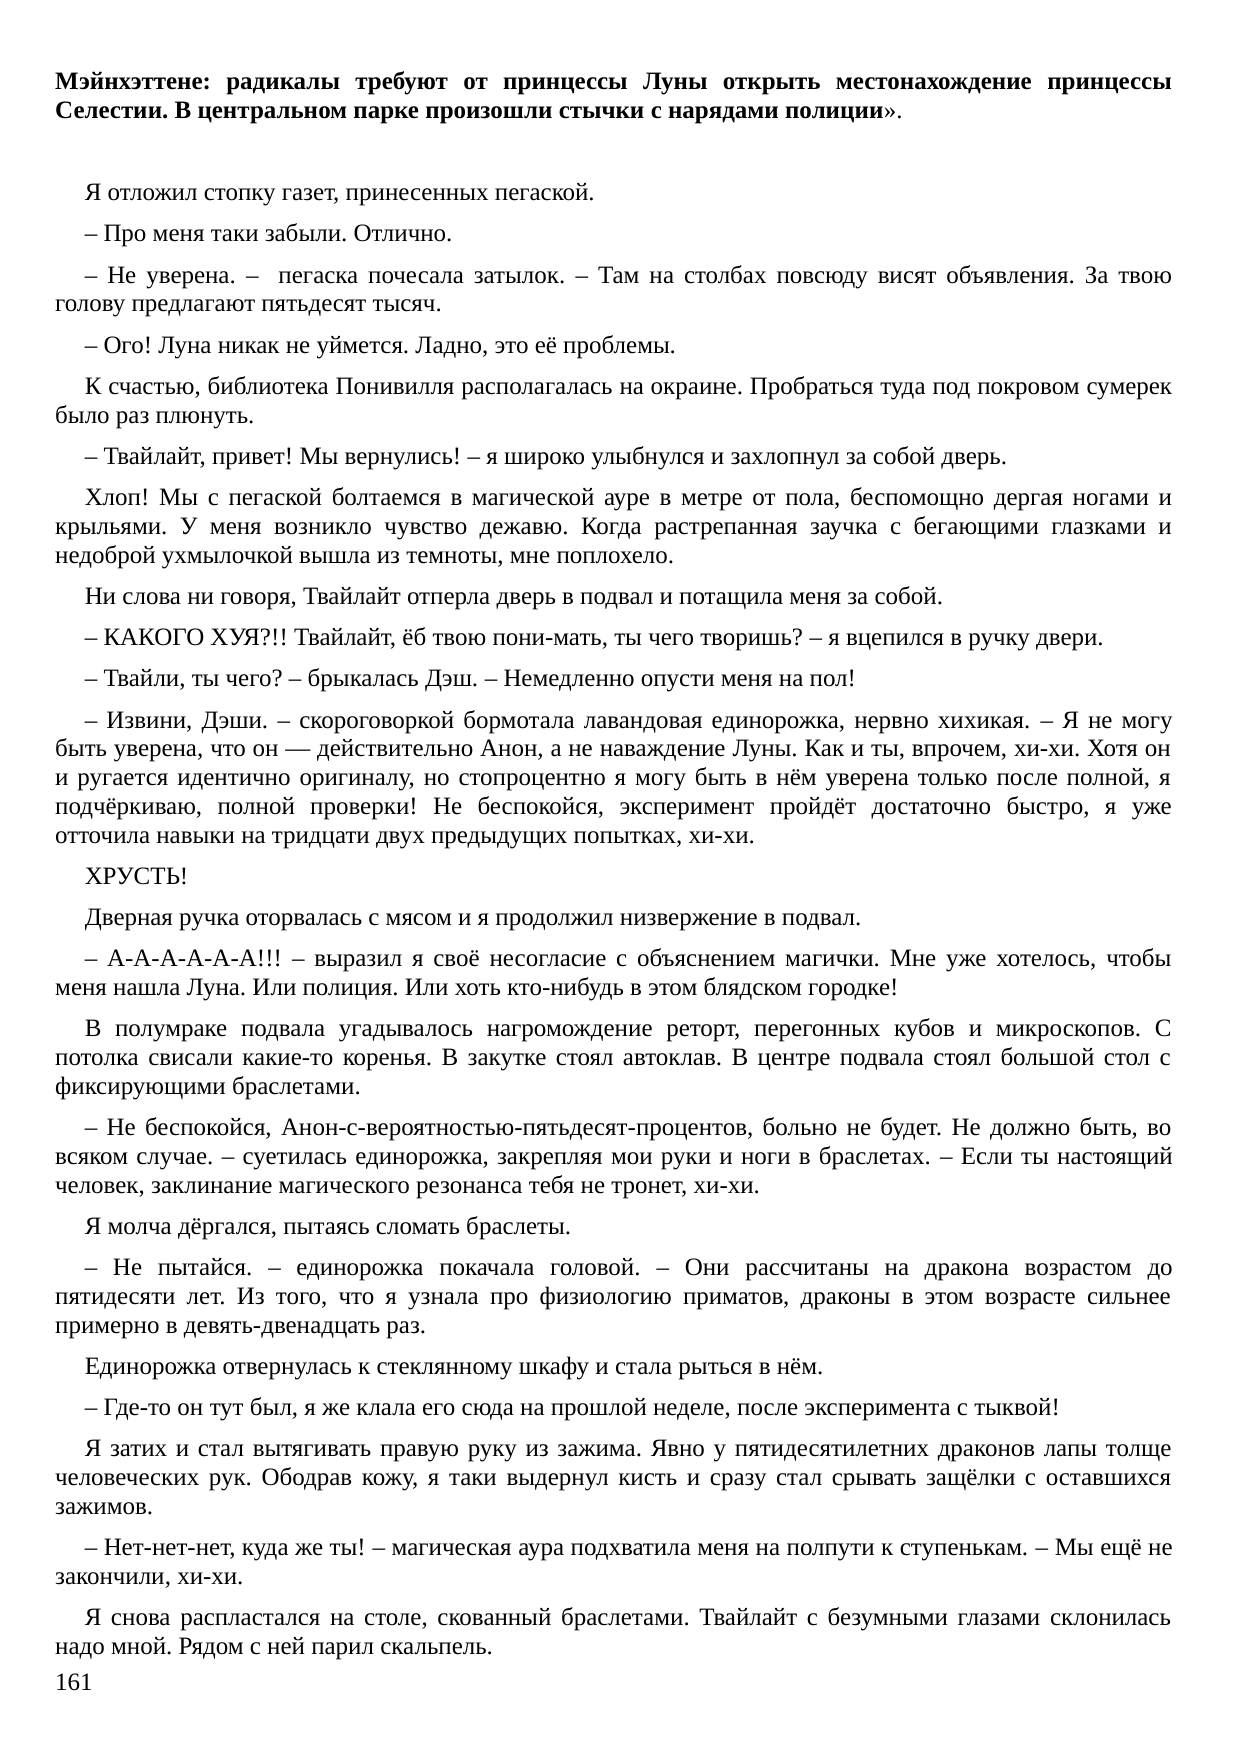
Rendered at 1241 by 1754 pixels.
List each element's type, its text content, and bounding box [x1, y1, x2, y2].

text – Не пытайся. – единорожка покачала головой. – Они рассчитаны на дракона возрастом до пятидесяти лет. Из того, что я узнала про физиологию приматов, драконы в этом возрасте сильнее примерно в девять-двенадцать раз. [55, 1252, 1173, 1338]
text – А-А-А-А-А-А!!! – выразил я своё несогласие с объяснением магички. Мне уже хотелось, чтобы меня нашла Луна. Или полиция. Или хоть кто-нибудь в этом блядском городке! [55, 943, 1173, 1001]
text – Где-то он тут был, я же клала его сюда на прошлой неделе, после эксперимента с тыквой! [55, 1392, 1173, 1421]
text Я затих и стал вытягивать правую руку из зажима. Явно у пятидесятилетних драконов лапы толще человеческих рук. Ободрав кожу, я таки выдернул кисть и сразу стал срывать защёлки с оставшихся зажимов. [55, 1433, 1173, 1520]
text Хлоп! Мы с пегаской болтаемся в магической ауре в метре от пола, беспомощно дергая ногами и крыльями. У меня возникло чувство дежавю. Когда растрепанная заучка с бегающими глазками и недоброй ухмылочкой вышла из темноты, мне поплохело. [55, 482, 1173, 568]
text Мэйнхэттене: радикалы требуют от принцессы Луны открыть местонахождение принцессы Селестии. В центральном парке произошли стычки с нарядами полиции». [55, 66, 1173, 123]
text В полумраке подвала угадывалось нагромождение реторт, перегонных кубов и микроскопов. С потолка свисали какие-то коренья. В закутке стоял автоклав. В центре подвала стоял большой стол с фиксирующими браслетами. [55, 1013, 1173, 1100]
text – Про меня таки забыли. Отлично. [55, 218, 1173, 247]
text К счастью, библиотека Понивилля располагалась на окраине. Пробраться туда под покровом сумерек было раз плюнуть. [55, 371, 1173, 428]
text – Не уверена. – пегаска почесала затылок. – Там на столбах повсюду висят объявления. За твою голову предлагают пятьдесят тысяч. [55, 260, 1173, 317]
text – Ого! Луна никак не уймется. Ладно, это её проблемы. [55, 330, 1173, 358]
text ХРУСТЬ! [55, 861, 1173, 890]
text Ни слова ни говоря, Твайлайт отперла дверь в подвал и потащила меня за собой. [55, 581, 1173, 610]
text – Твайлайт, привет! Мы вернулись! – я широко улыбнулся и захлопнул за собой дверь. [55, 441, 1173, 470]
text – Извини, Дэши. – скороговоркой бормотала лавандовая единорожка, нервно хихикая. – Я не могу быть уверена, что он — действительно Анон, а не наваждение Луны. Как и ты, впрочем, хи-хи. Хотя он и ругается идентично оригиналу, но стопроцентно я могу быть в нём уверена только после полной, я подчёркиваю, полной проверки! Не беспокойся, эксперимент пройдёт достаточно быстро, я уже отточила навыки на тридцати двух предыдущих попытках, хи-хи. [55, 705, 1173, 848]
text Я молча дёргался, пытаясь сломать браслеты. [55, 1211, 1173, 1240]
text Единорожка отвернулась к стеклянному шкафу и стала рыться в нём. [55, 1351, 1173, 1380]
text Я снова распластался на столе, скованный браслетами. Твайлайт с безумными глазами склонилась надо мной. Рядом с ней парил скальпель. [55, 1602, 1173, 1660]
text – Нет-нет-нет, куда же ты! – магическая аура подхватила меня на полпути к ступенькам. – Мы ещё не закончили, хи-хи. [55, 1532, 1173, 1590]
text Дверная ручка оторвалась с мясом и я продолжил низвержение в подвал. [55, 902, 1173, 931]
text – Не беспокойся, Анон-с-вероятностью-пятьдесят-процентов, больно не будет. Не должно быть, во всяком случае. – суетилась единорожка, закрепляя мои руки и ноги в браслетах. – Если ты настоящий человек, заклинание магического резонанса тебя не тронет, хи-хи. [55, 1112, 1173, 1198]
text – КАКОГО ХУЯ?!! Твайлайт, ёб твою пони-мать, ты чего творишь? – я вцепился в ручку двери. [55, 622, 1173, 651]
text – Твайли, ты чего? – брыкалась Дэш. – Немедленно опусти меня на пол! [55, 663, 1173, 692]
text Я отложил стопку газет, принесенных пегаской. [55, 177, 1173, 206]
